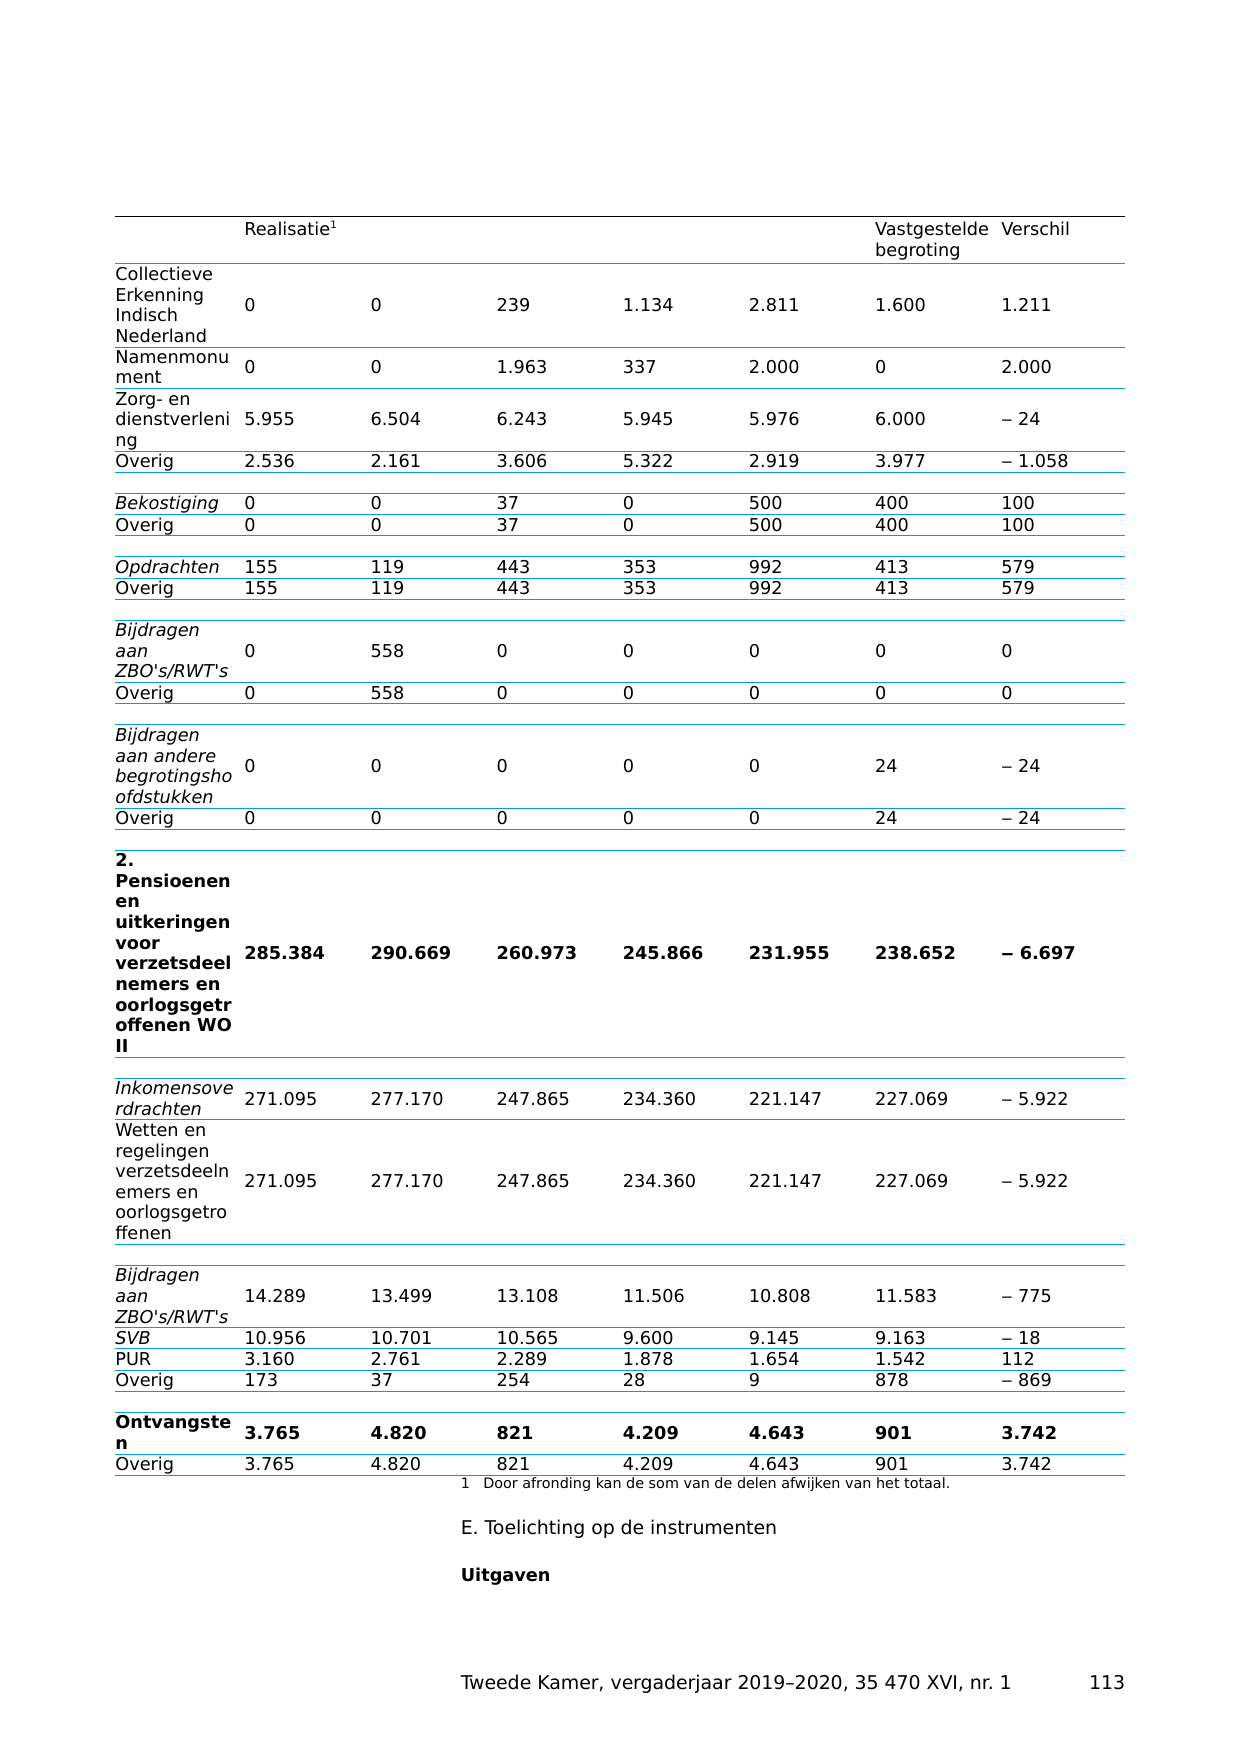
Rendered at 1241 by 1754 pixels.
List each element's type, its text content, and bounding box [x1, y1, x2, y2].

table_cell [620, 536, 746, 556]
table_cell 2.536 [241, 452, 367, 472]
table_cell 400 [872, 494, 998, 514]
table_cell 0 [241, 809, 367, 828]
table_cell 37 [494, 494, 620, 514]
table_cell 3.742 [998, 1455, 1125, 1475]
table_cell 0 [620, 809, 746, 828]
table_cell [115, 473, 241, 493]
table_cell [620, 1392, 746, 1412]
table_cell 234.360 [620, 1120, 746, 1244]
table_cell [115, 536, 241, 556]
table_cell Wetten en regelingen verzetsdeelnemers en oorlogsgetroffenen [115, 1120, 241, 1244]
table_cell 413 [872, 557, 998, 577]
table_cell 4.820 [368, 1455, 493, 1475]
table_cell [368, 1245, 493, 1265]
table_cell 901 [872, 1413, 998, 1453]
table_cell Inkomensoverdrachten [115, 1079, 241, 1119]
table_cell [746, 536, 872, 556]
table_cell 0 [241, 683, 367, 703]
table_cell [746, 1058, 872, 1078]
table_cell 0 [998, 683, 1125, 703]
table_cell [494, 1392, 620, 1412]
table_cell Bijdragen aan ZBO's/RWT's [115, 621, 241, 682]
table_cell 6.504 [368, 389, 493, 451]
table_cell 254 [494, 1371, 620, 1391]
table_cell [872, 830, 998, 850]
table_cell 821 [494, 1413, 620, 1453]
table_cell 0 [494, 683, 620, 703]
table_cell 0 [241, 264, 367, 346]
table_cell 227.069 [872, 1120, 998, 1244]
table_cell 10.808 [746, 1266, 872, 1327]
table_cell 155 [241, 579, 367, 598]
table_cell 0 [241, 515, 367, 535]
table_cell ‒ 5.922 [998, 1079, 1125, 1119]
table_cell [115, 830, 241, 850]
table_cell 37 [494, 515, 620, 535]
table_cell ‒ 1.058 [998, 452, 1125, 472]
table_cell 260.973 [494, 851, 620, 1056]
table_cell [746, 600, 872, 620]
table_cell [241, 536, 367, 556]
table_cell 0 [620, 683, 746, 703]
table_cell [115, 217, 241, 263]
text Uitgaven [461, 1563, 1125, 1586]
table_cell 3.977 [872, 452, 998, 472]
table_cell 277.170 [368, 1120, 493, 1244]
table_cell 11.506 [620, 1266, 746, 1327]
table_cell 443 [494, 579, 620, 598]
table_cell 5.945 [620, 389, 746, 451]
table_cell 0 [620, 494, 746, 514]
table_cell Overig [115, 452, 241, 472]
table_cell 3.765 [241, 1455, 367, 1475]
table_cell 14.289 [241, 1266, 367, 1327]
table_cell 992 [746, 557, 872, 577]
table_cell 0 [368, 515, 493, 535]
table_cell 901 [872, 1455, 998, 1475]
table_cell 0 [872, 621, 998, 682]
table_cell 5.976 [746, 389, 872, 451]
table_cell [368, 830, 493, 850]
table_cell Overig [115, 1455, 241, 1475]
table_cell 500 [746, 494, 872, 514]
table_cell 821 [494, 1455, 620, 1475]
table_cell 0 [241, 348, 367, 388]
table_cell ‒ 775 [998, 1266, 1125, 1327]
table_cell [368, 536, 493, 556]
table_cell [998, 536, 1125, 556]
table_cell [494, 830, 620, 850]
table_cell 9.163 [872, 1328, 998, 1348]
table_cell 400 [872, 515, 998, 535]
table_cell Overig [115, 579, 241, 598]
table_cell 1.600 [872, 264, 998, 346]
table_cell Overig [115, 683, 241, 703]
table_cell [494, 704, 620, 724]
table_cell [872, 473, 998, 493]
table_cell 234.360 [620, 1079, 746, 1119]
table_header Tabel 12 Budgettaire gevolgen van beleidsartikel 7 (bedragen x € 1.000) [115, 191, 1125, 216]
table_cell 285.384 [241, 851, 367, 1056]
table_cell 0 [494, 621, 620, 682]
table_cell [494, 1245, 620, 1265]
table_cell 1.963 [494, 348, 620, 388]
table_cell [115, 704, 241, 724]
table_cell [620, 600, 746, 620]
table_cell SVB [115, 1328, 241, 1348]
table_cell 119 [368, 557, 493, 577]
table_cell [620, 830, 746, 850]
table_cell Opdrachten [115, 557, 241, 577]
table_cell 11.583 [872, 1266, 998, 1327]
table_cell [494, 600, 620, 620]
table_cell 4.643 [746, 1455, 872, 1475]
table_cell 2.000 [998, 348, 1125, 388]
table_cell 271.095 [241, 1120, 367, 1244]
table_cell 4.643 [746, 1413, 872, 1453]
table_cell Bekostiging [115, 494, 241, 514]
table_cell [998, 704, 1125, 724]
table_cell 24 [872, 809, 998, 828]
table_cell 0 [998, 621, 1125, 682]
table_cell 353 [620, 579, 746, 598]
table_cell Overig [115, 809, 241, 828]
table_cell Vastgestelde begroting [872, 217, 998, 263]
table_cell 992 [746, 579, 872, 598]
table_cell 10.701 [368, 1328, 493, 1348]
table_cell 5.955 [241, 389, 367, 451]
table_cell 413 [872, 579, 998, 598]
table_cell 0 [620, 725, 746, 807]
table_cell 0 [368, 725, 493, 807]
table_cell 2.161 [368, 452, 493, 472]
table_cell 0 [494, 725, 620, 807]
table_cell 173 [241, 1371, 367, 1391]
table_cell 0 [494, 809, 620, 828]
table_cell 4.209 [620, 1413, 746, 1453]
table_cell [998, 830, 1125, 850]
table_cell 0 [872, 683, 998, 703]
table_cell 10.565 [494, 1328, 620, 1348]
table_cell 221.147 [746, 1079, 872, 1119]
table_cell ‒ 869 [998, 1371, 1125, 1391]
table_cell 1.134 [620, 264, 746, 346]
table_cell 2.289 [494, 1349, 620, 1369]
table_cell [241, 1392, 367, 1412]
table_cell [115, 1245, 241, 1265]
table_cell 238.652 [872, 851, 998, 1056]
table_cell [746, 473, 872, 493]
table_cell 9.145 [746, 1328, 872, 1348]
table_cell 2.761 [368, 1349, 493, 1369]
table_cell 277.170 [368, 1079, 493, 1119]
table_cell 1.542 [872, 1349, 998, 1369]
table_cell 3.742 [998, 1413, 1125, 1453]
table_cell [746, 1245, 872, 1265]
table_cell 119 [368, 579, 493, 598]
table_cell 6.000 [872, 389, 998, 451]
table_cell 247.865 [494, 1120, 620, 1244]
table_cell 1.654 [746, 1349, 872, 1369]
table_cell Realisatie1 [241, 217, 872, 263]
table_cell 2.000 [746, 348, 872, 388]
table_cell 112 [998, 1349, 1125, 1369]
table_cell [872, 1392, 998, 1412]
table_cell 0 [872, 348, 998, 388]
table_cell 28 [620, 1371, 746, 1391]
table_cell 2. Pensioenen en uitkeringen voor verzetsdeelnemers en oorlogsgetroffenen WO II [115, 851, 241, 1056]
table_cell 2.811 [746, 264, 872, 346]
table_cell Zorg- en dienstverlening [115, 389, 241, 451]
table_cell 37 [368, 1371, 493, 1391]
table_cell [368, 1392, 493, 1412]
table_cell 878 [872, 1371, 998, 1391]
table_cell 231.955 [746, 851, 872, 1056]
table_cell 558 [368, 683, 493, 703]
table_cell 5.322 [620, 452, 746, 472]
table_cell Namenmonument [115, 348, 241, 388]
table_cell 239 [494, 264, 620, 346]
table_cell 227.069 [872, 1079, 998, 1119]
table_cell 0 [368, 348, 493, 388]
table_cell 3.765 [241, 1413, 367, 1453]
table_cell 500 [746, 515, 872, 535]
table_cell 443 [494, 557, 620, 577]
table_cell 100 [998, 494, 1125, 514]
table_cell [998, 600, 1125, 620]
table_cell 0 [746, 683, 872, 703]
table_cell 353 [620, 557, 746, 577]
table_cell [241, 473, 367, 493]
table_cell 13.499 [368, 1266, 493, 1327]
table_cell [998, 1058, 1125, 1078]
table_cell [241, 1245, 367, 1265]
table_cell [115, 1058, 241, 1078]
table_cell 579 [998, 579, 1125, 598]
table_cell 13.108 [494, 1266, 620, 1327]
table_cell [115, 600, 241, 620]
table_cell 3.160 [241, 1349, 367, 1369]
table_cell [241, 600, 367, 620]
table_cell 271.095 [241, 1079, 367, 1119]
table_cell 4.820 [368, 1413, 493, 1453]
table_cell ‒ 24 [998, 809, 1125, 828]
table_cell ‒ 6.697 [998, 851, 1125, 1056]
table_cell [241, 830, 367, 850]
table_cell [998, 1392, 1125, 1412]
table_cell [368, 473, 493, 493]
table_cell 155 [241, 557, 367, 577]
table_cell [998, 473, 1125, 493]
table_cell [620, 1058, 746, 1078]
table_cell Bijdragen aan andere begrotingshoofdstukken [115, 725, 241, 807]
table_cell Overig [115, 515, 241, 535]
table_cell 0 [746, 621, 872, 682]
table_cell Verschil [998, 217, 1125, 263]
table_cell ‒ 24 [998, 725, 1125, 807]
table_cell 100 [998, 515, 1125, 535]
table_cell 290.669 [368, 851, 493, 1056]
table_cell [872, 1058, 998, 1078]
table_cell [494, 536, 620, 556]
table_cell [241, 704, 367, 724]
table_cell [872, 536, 998, 556]
table_cell Collectieve Erkenning Indisch Nederland [115, 264, 241, 346]
table_cell [746, 704, 872, 724]
table_cell 337 [620, 348, 746, 388]
table_cell [746, 830, 872, 850]
table_cell 0 [746, 809, 872, 828]
table_cell 0 [241, 725, 367, 807]
table_cell 10.956 [241, 1328, 367, 1348]
table_cell 0 [368, 264, 493, 346]
table_cell ‒ 5.922 [998, 1120, 1125, 1244]
table_cell ‒ 24 [998, 389, 1125, 451]
table_cell 0 [241, 621, 367, 682]
table_cell 558 [368, 621, 493, 682]
table_cell [620, 473, 746, 493]
table_cell [872, 704, 998, 724]
table_cell 0 [746, 725, 872, 807]
table_cell 2.919 [746, 452, 872, 472]
table_cell [620, 704, 746, 724]
table_cell [494, 1058, 620, 1078]
table_cell Ontvangsten [115, 1413, 241, 1453]
table_cell 0 [241, 494, 367, 514]
table_cell [368, 600, 493, 620]
table_cell 247.865 [494, 1079, 620, 1119]
table_cell 1.211 [998, 264, 1125, 346]
table_cell 1.878 [620, 1349, 746, 1369]
table_cell 9.600 [620, 1328, 746, 1348]
table_cell [872, 1245, 998, 1265]
table_cell 221.147 [746, 1120, 872, 1244]
table_cell [746, 1392, 872, 1412]
table_cell 579 [998, 557, 1125, 577]
table_cell [368, 704, 493, 724]
table_cell 0 [368, 494, 493, 514]
table_cell ‒ 18 [998, 1328, 1125, 1348]
table_cell 6.243 [494, 389, 620, 451]
table_cell Bijdragen aan ZBO's/RWT's [115, 1266, 241, 1327]
table_cell 9 [746, 1371, 872, 1391]
table_cell 245.866 [620, 851, 746, 1056]
table_cell [620, 1245, 746, 1265]
table_cell [115, 1392, 241, 1412]
table_cell [241, 1058, 367, 1078]
list Door afronding kan de som van de delen afwijken van het totaal. [461, 1476, 1125, 1492]
table_cell [998, 1245, 1125, 1265]
table_cell 24 [872, 725, 998, 807]
table_cell [368, 1058, 493, 1078]
table_cell [494, 473, 620, 493]
table_cell 0 [620, 621, 746, 682]
table_cell 3.606 [494, 452, 620, 472]
table_cell 0 [368, 809, 493, 828]
table_cell 0 [620, 515, 746, 535]
table_cell Overig [115, 1371, 241, 1391]
table_cell [872, 600, 998, 620]
table_cell 4.209 [620, 1455, 746, 1475]
title E. Toelichting op de instrumenten [461, 1517, 1125, 1539]
table_cell PUR [115, 1349, 241, 1369]
